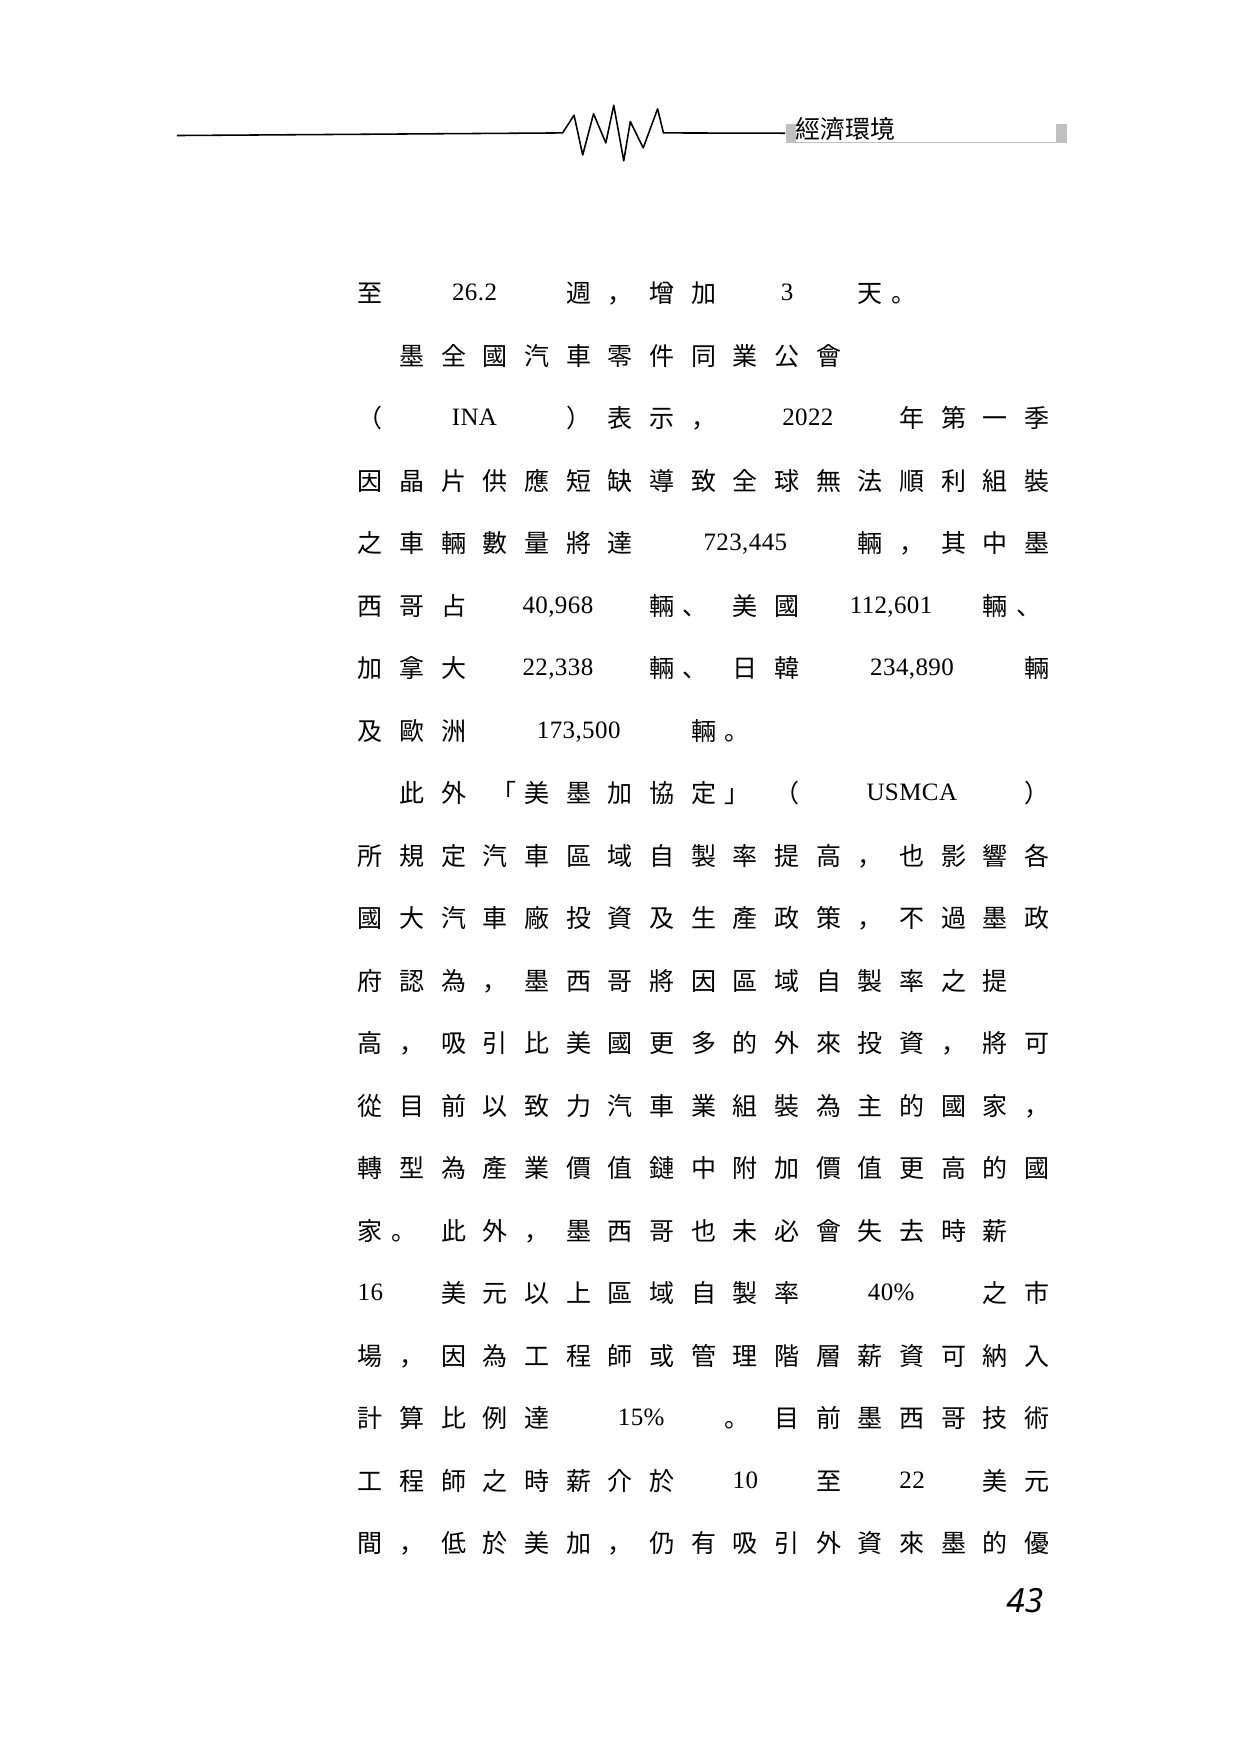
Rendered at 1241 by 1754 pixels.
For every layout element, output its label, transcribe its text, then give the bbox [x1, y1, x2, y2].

text 至26.2週，增加3天。 [330, 250, 1058, 313]
text 墨全國汽車零件同業公會（INA）表示，2022年第一季因晶片供應短缺導致全球無法順利組裝之車輛數量將達723,445輛，其中墨西哥占40,968輛、美國112,601輛、加拿大22,338輛、日韓234,890輛及歐洲173,500輛。 [330, 313, 1058, 750]
text 此外「美墨加協定」（USMCA）所規定汽車區域自製率提高，也影響各國大汽車廠投資及生產政策，不過墨政府認為，墨西哥將因區域自製率之提高，吸引比美國更多的外來投資，將可從目前以致力汽車業組裝為主的國家，轉型為產業價值鏈中附加價值更高的國家。此外，墨西哥也未必會失去時薪16美元以上區域自製率40%之市場，因為工程師或管理階層薪資可納入計算比例達15%。目前墨西哥技術工程師之時薪介於10至22美元間，低於美加，仍有吸引外資來墨的優 [330, 750, 1058, 1563]
